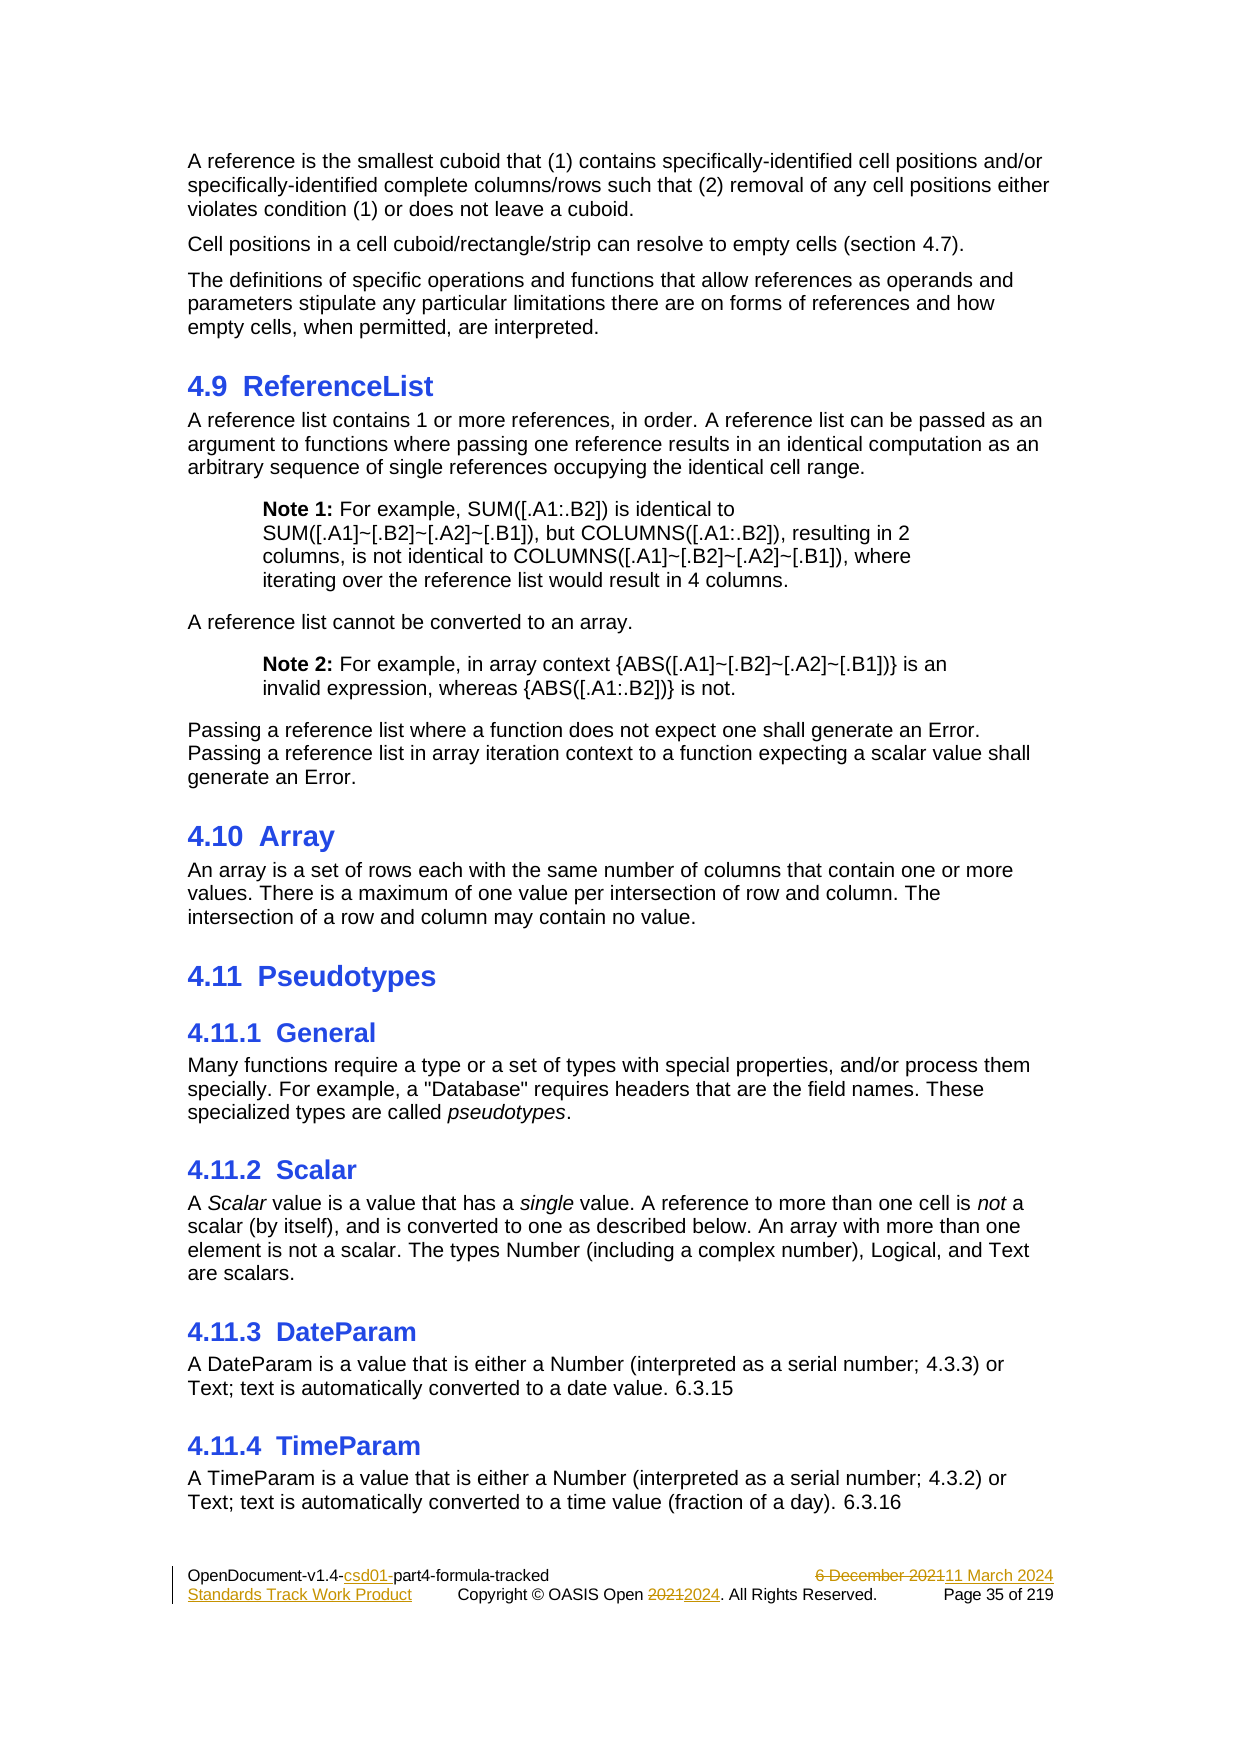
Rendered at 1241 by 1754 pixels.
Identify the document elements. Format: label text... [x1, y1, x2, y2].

text Many functions require a type or a set of types with special properties, and/or process them specially. For example, a "Database" requires headers that are the field names. These specialized types are called pseudotypes. [187, 1053, 1053, 1124]
subtitle TimeParam [187, 1431, 1053, 1461]
text Note 2: For example, in array context {ABS([.A1]~[.B2]~[.A2]~[.B1])} is an invalid expression, whereas {ABS([.A1:.B2])} is not. [262, 652, 978, 699]
text Passing a reference list where a function does not expect one shall generate an Error. Passing a reference list in array iteration context to a function expecting a scalar value shall generate an Error. [187, 718, 1053, 789]
text Cell positions in a cell cuboid/rectangle/strip can resolve to empty cells (section 4.7). [187, 233, 1053, 256]
text A reference list cannot be converted to an array. [187, 610, 1053, 634]
text A reference is the smallest cuboid that (1) contains specifically-identified cell positions and/or specifically-identified complete columns/rows such that (2) removal of any cell positions either violates condition (1) or does not leave a cuboid. [187, 150, 1053, 221]
subtitle Array [187, 820, 1053, 852]
text A DateParam is a value that is either a Number (interpreted as a serial number; 4.3.3) or Text; text is automatically converted to a date value. 6.3.15 [187, 1352, 1053, 1399]
subtitle General [187, 1017, 1053, 1047]
text The definitions of specific operations and functions that allow references as operands and parameters stipulate any particular limitations there are on forms of references and how empty cells, when permitted, are interpreted. [187, 268, 1053, 339]
subtitle ReferenceList [187, 370, 1053, 402]
text An array is a set of rows each with the same number of columns that contain one or more values. There is a maximum of one value per intersection of row and column. The intersection of a row and column may contain no value. [187, 858, 1053, 929]
subtitle DateParam [187, 1316, 1053, 1346]
text Note 1: For example, SUM([.A1:.B2]) is identical to SUM([.A1]~[.B2]~[.A2]~[.B1]), but COLUMNS([.A1:.B2]), resulting in 2 columns, is not identical to COLUMNS([.A1]~[.B2]~[.A2]~[.B1]), where iterating over the reference list would result in 4 columns. [262, 498, 978, 592]
subtitle Pseudotypes [187, 960, 1053, 992]
text A reference list contains 1 or more references, in order. A reference list can be passed as an argument to functions where passing one reference results in an identical computation as an arbitrary sequence of single references occupying the identical cell range. [187, 408, 1053, 479]
text A Scalar value is a value that has a single value. A reference to more than one cell is not a scalar (by itself), and is converted to one as described below. An array with more than one element is not a scalar. The types Number (including a complex number), Logical, and Text are scalars. [187, 1191, 1053, 1285]
subtitle Scalar [187, 1155, 1053, 1185]
text A TimeParam is a value that is either a Number (interpreted as a serial number; 4.3.2) or Text; text is automatically converted to a time value (fraction of a day). 6.3.16 [187, 1467, 1053, 1514]
